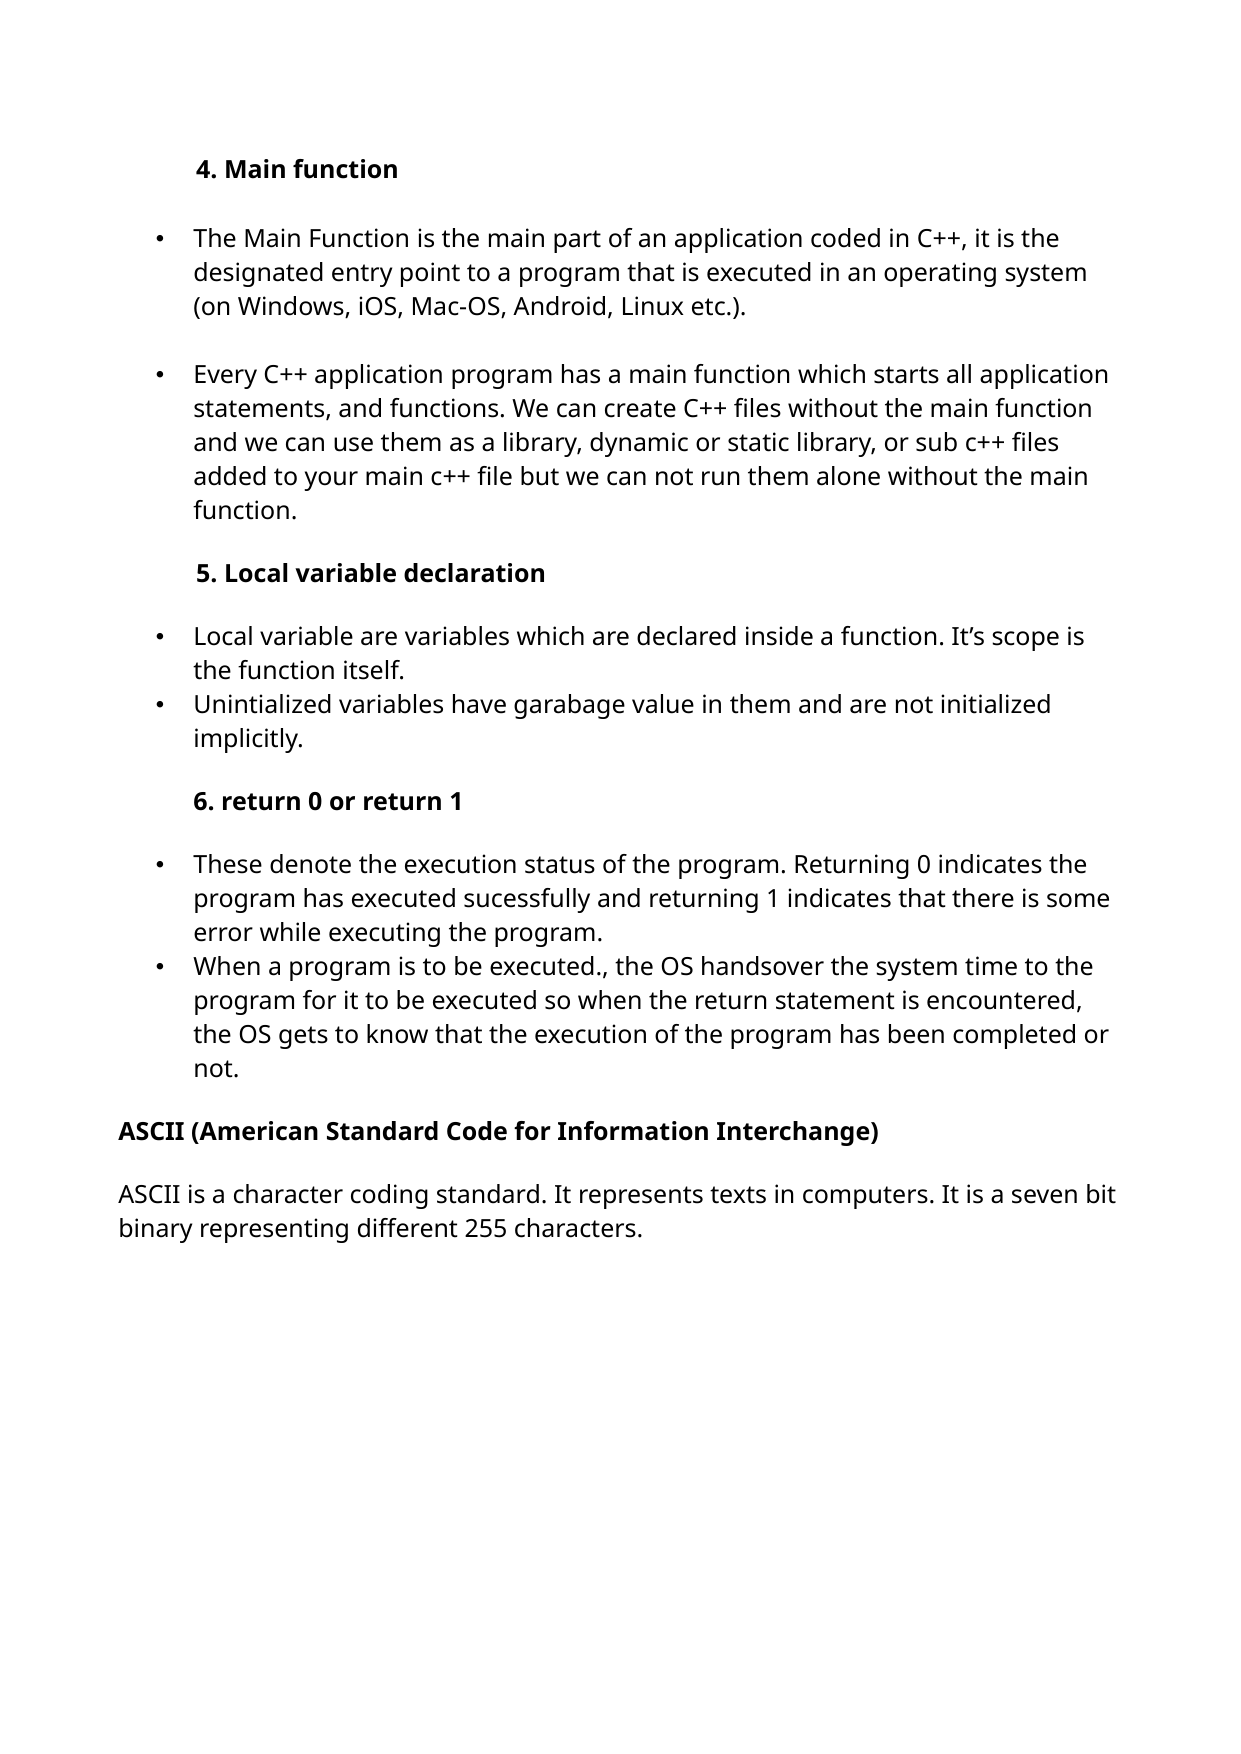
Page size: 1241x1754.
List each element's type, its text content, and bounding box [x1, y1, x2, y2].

list Local variable are variables which are declared inside a function. It’s scope is the function itself. [156, 618, 1122, 687]
text 5. Local variable declaration [118, 556, 1122, 590]
list Every C++ application program has a main function which starts all application statements, and functions. We can create C++ files without the main function and we can use them as a library, dynamic or static library, or sub c++ files added to your main c++ file but we can not run them alone without the main function. [156, 357, 1122, 527]
list When a program is to be executed., the OS handsover the system time to the program for it to be executed so when the return statement is encountered, the OS gets to know that the execution of the program has been completed or not. [156, 948, 1122, 1085]
list The Main Function is the main part of an application coded in C++, it is the designated entry point to a program that is executed in an operating system (on Windows, iOS, Mac-OS, Android, Linux etc.). [156, 220, 1122, 322]
text ASCII is a character coding standard. It represents texts in computers. It is a seven bit binary representing different 255 characters. [118, 1176, 1122, 1244]
list These denote the execution status of the program. Returning 0 indicates the program has executed sucessfully and returning 1 indicates that there is some error while executing the program. [156, 846, 1122, 948]
list 6. return 0 or return 1 [156, 783, 1122, 817]
text 4. Main function [118, 152, 1122, 186]
text ASCII (American Standard Code for Information Interchange) [118, 1113, 1122, 1147]
list Unintialized variables have garabage value in them and are not initialized implicitly. [156, 687, 1122, 755]
